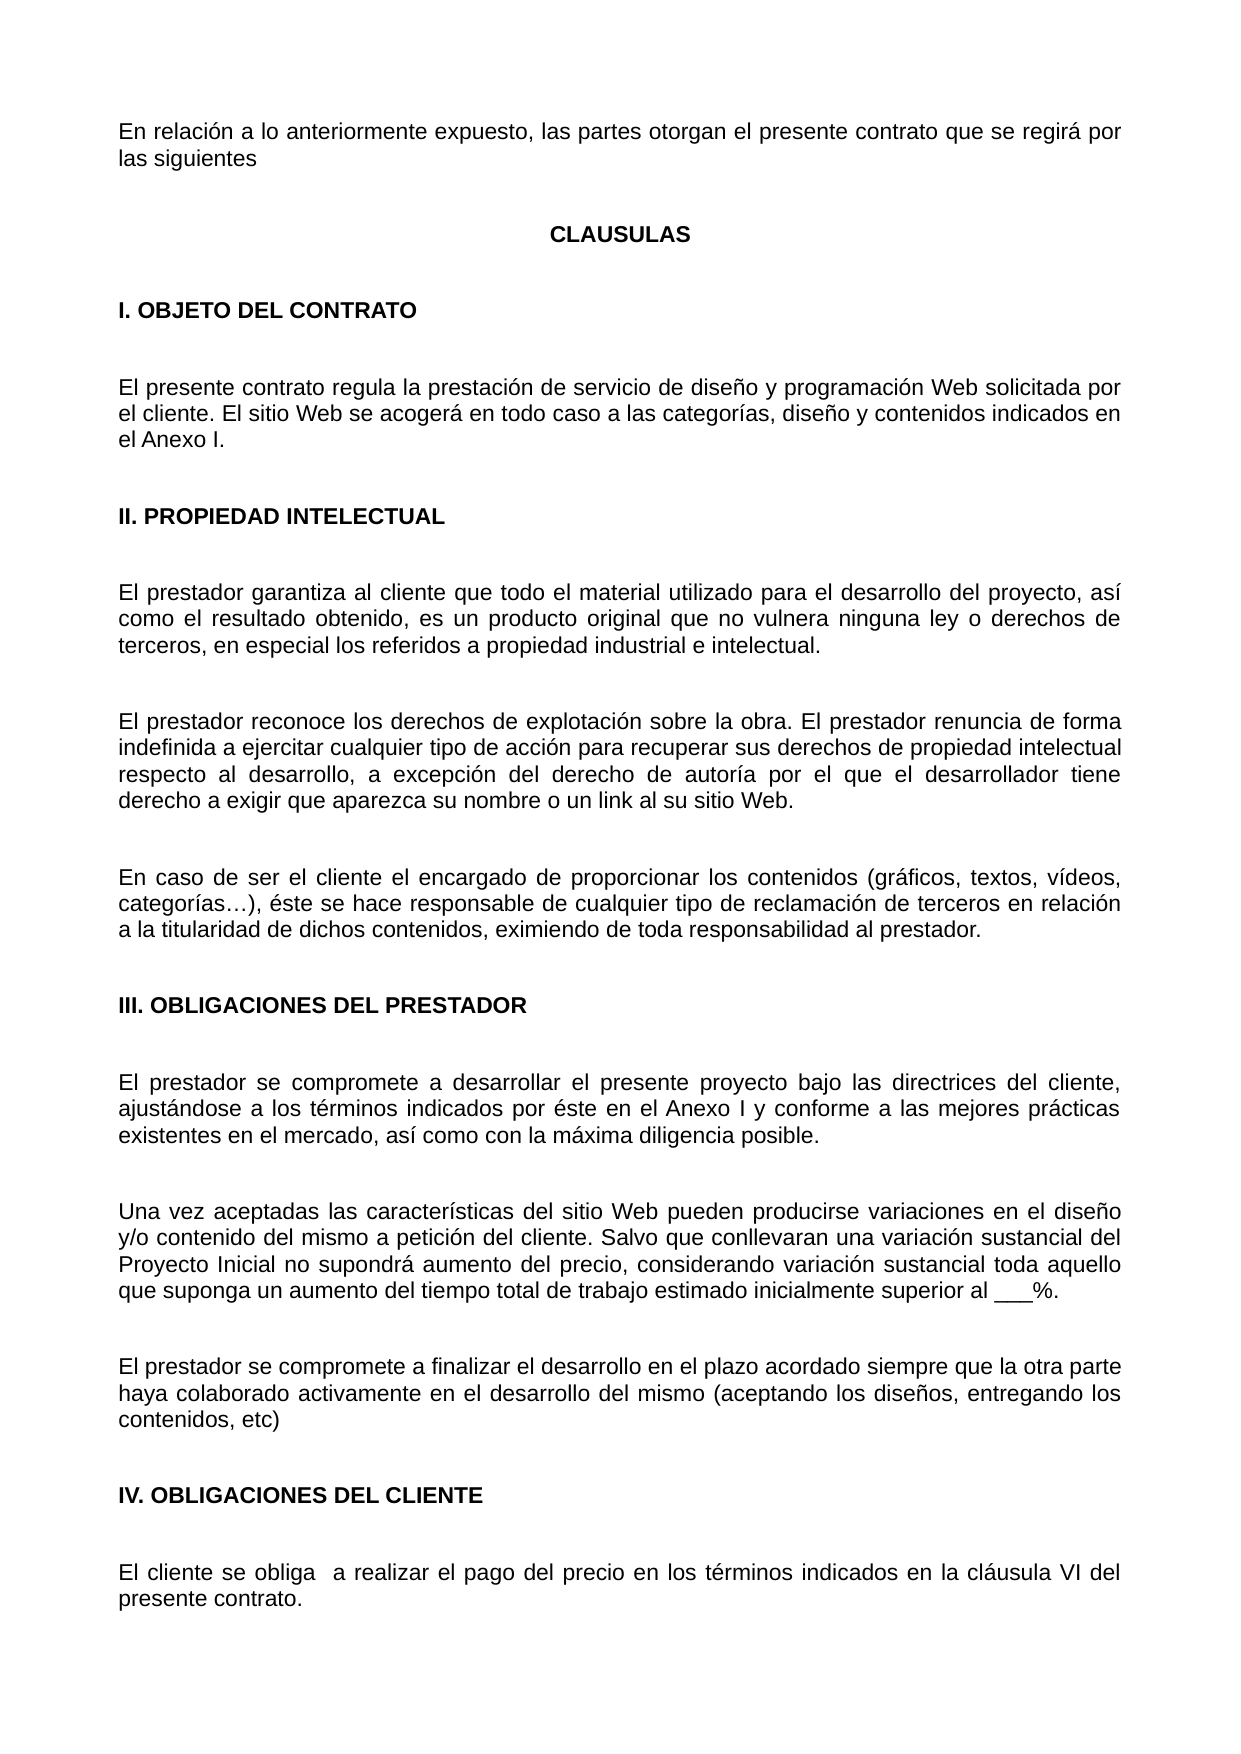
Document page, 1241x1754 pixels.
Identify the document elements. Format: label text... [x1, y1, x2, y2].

text El cliente se obliga a realizar el pago del precio en los términos indicados en la cláusula VI del presente contrato. [118, 1559, 1122, 1611]
text III. Obligaciones del prestador [118, 992, 1122, 1019]
text CLAUSULAS [118, 221, 1122, 247]
text El prestador se compromete a finalizar el desarrollo en el plazo acordado siempre que la otra parte haya colaborado activamente en el desarrollo del mismo (aceptando los diseños, entregando los contenidos, etc) [118, 1353, 1122, 1432]
text El prestador garantiza al cliente que todo el material utilizado para el desarrollo del proyecto, así como el resultado obtenido, es un producto original que no vulnera ninguna ley o derechos de terceros, en especial los referidos a propiedad industrial e intelectual. [118, 579, 1122, 658]
text El presente contrato regula la prestación de servicio de diseño y programación Web solicitada por el cliente. El sitio Web se acogerá en todo caso a las categorías, diseño y contenidos indicados en el Anexo I. [118, 373, 1122, 453]
text El prestador se compromete a desarrollar el presente proyecto bajo las directrices del cliente, ajustándose a los términos indicados por éste en el Anexo I y conforme a las mejores prácticas existentes en el mercado, así como con la máxima diligencia posible. [118, 1069, 1122, 1148]
text IV. Obligaciones del cliente [118, 1482, 1122, 1509]
text En relación a lo anteriormente expuesto, las partes otorgan el presente contrato que se regirá por las siguientes [118, 118, 1122, 171]
text Una vez aceptadas las características del sitio Web pueden producirse variaciones en el diseño y/o contenido del mismo a petición del cliente. Salvo que conllevaran una variación sustancial del Proyecto Inicial no supondrá aumento del precio, considerando variación sustancial toda aquello que suponga un aumento del tiempo total de trabajo estimado inicialmente superior al ___%. [118, 1198, 1122, 1303]
text I. OBJETO DEL CONTRATO [118, 297, 1122, 323]
text El prestador reconoce los derechos de explotación sobre la obra. El prestador renuncia de forma indefinida a ejercitar cualquier tipo de acción para recuperar sus derechos de propiedad intelectual respecto al desarrollo, a excepción del derecho de autoría por el que el desarrollador tiene derecho a exigir que aparezca su nombre o un link al su sitio Web. [118, 708, 1122, 813]
text II. PROPIEDAD INTELECTUAL [118, 503, 1122, 529]
text En caso de ser el cliente el encargado de proporcionar los contenidos (gráficos, textos, vídeos, categorías…), éste se hace responsable de cualquier tipo de reclamación de terceros en relación a la titularidad de dichos contenidos, eximiendo de toda responsabilidad al prestador. [118, 863, 1122, 942]
